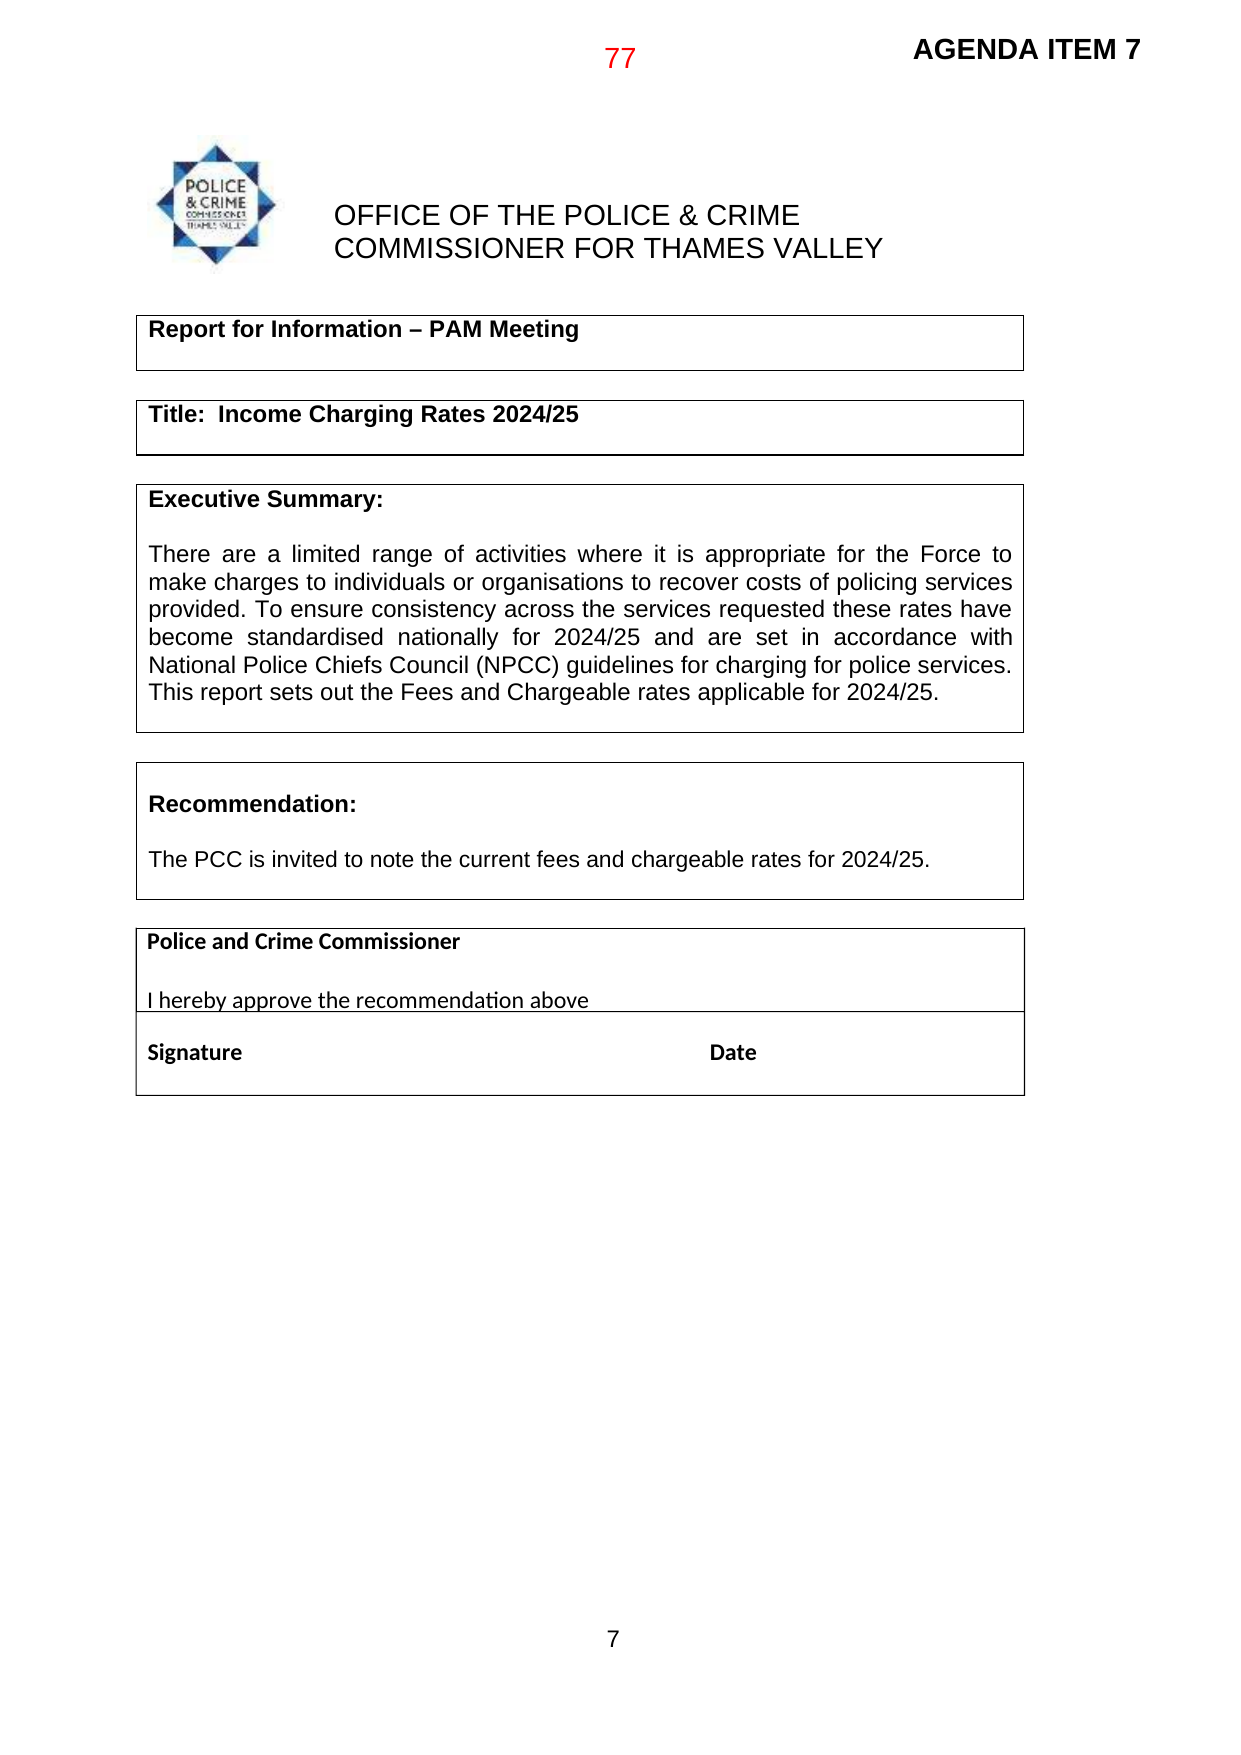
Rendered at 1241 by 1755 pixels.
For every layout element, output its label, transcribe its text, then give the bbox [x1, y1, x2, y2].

text The PCC is invited to note the current fees and chargeable rates for 2024/25. [148, 846, 1023, 872]
text Recommendation: [148, 790, 1023, 817]
text Title: Income Charging Rates 2024/25 [148, 401, 1023, 428]
text There are a limited range of activities where it is appropriate for the Force to make charges to individuals or organisations to recover costs of policing services provided. To ensure consistency across the services requested these rates have become standardised nationally for 2024/25 and are set in accordance with National Police Chiefs Council (NPCC) guidelines for charging for police services. This report sets out the Fees and Chargeable rates applicable for 2024/25. [148, 540, 1013, 706]
subtitle OFFICE OF THE POLICE & CRIME COMMISSIONER FOR THAMES VALLEY [334, 198, 884, 265]
text Report for Information – PAM Meeting [148, 316, 1023, 343]
text Executive Summary: [148, 485, 1023, 512]
